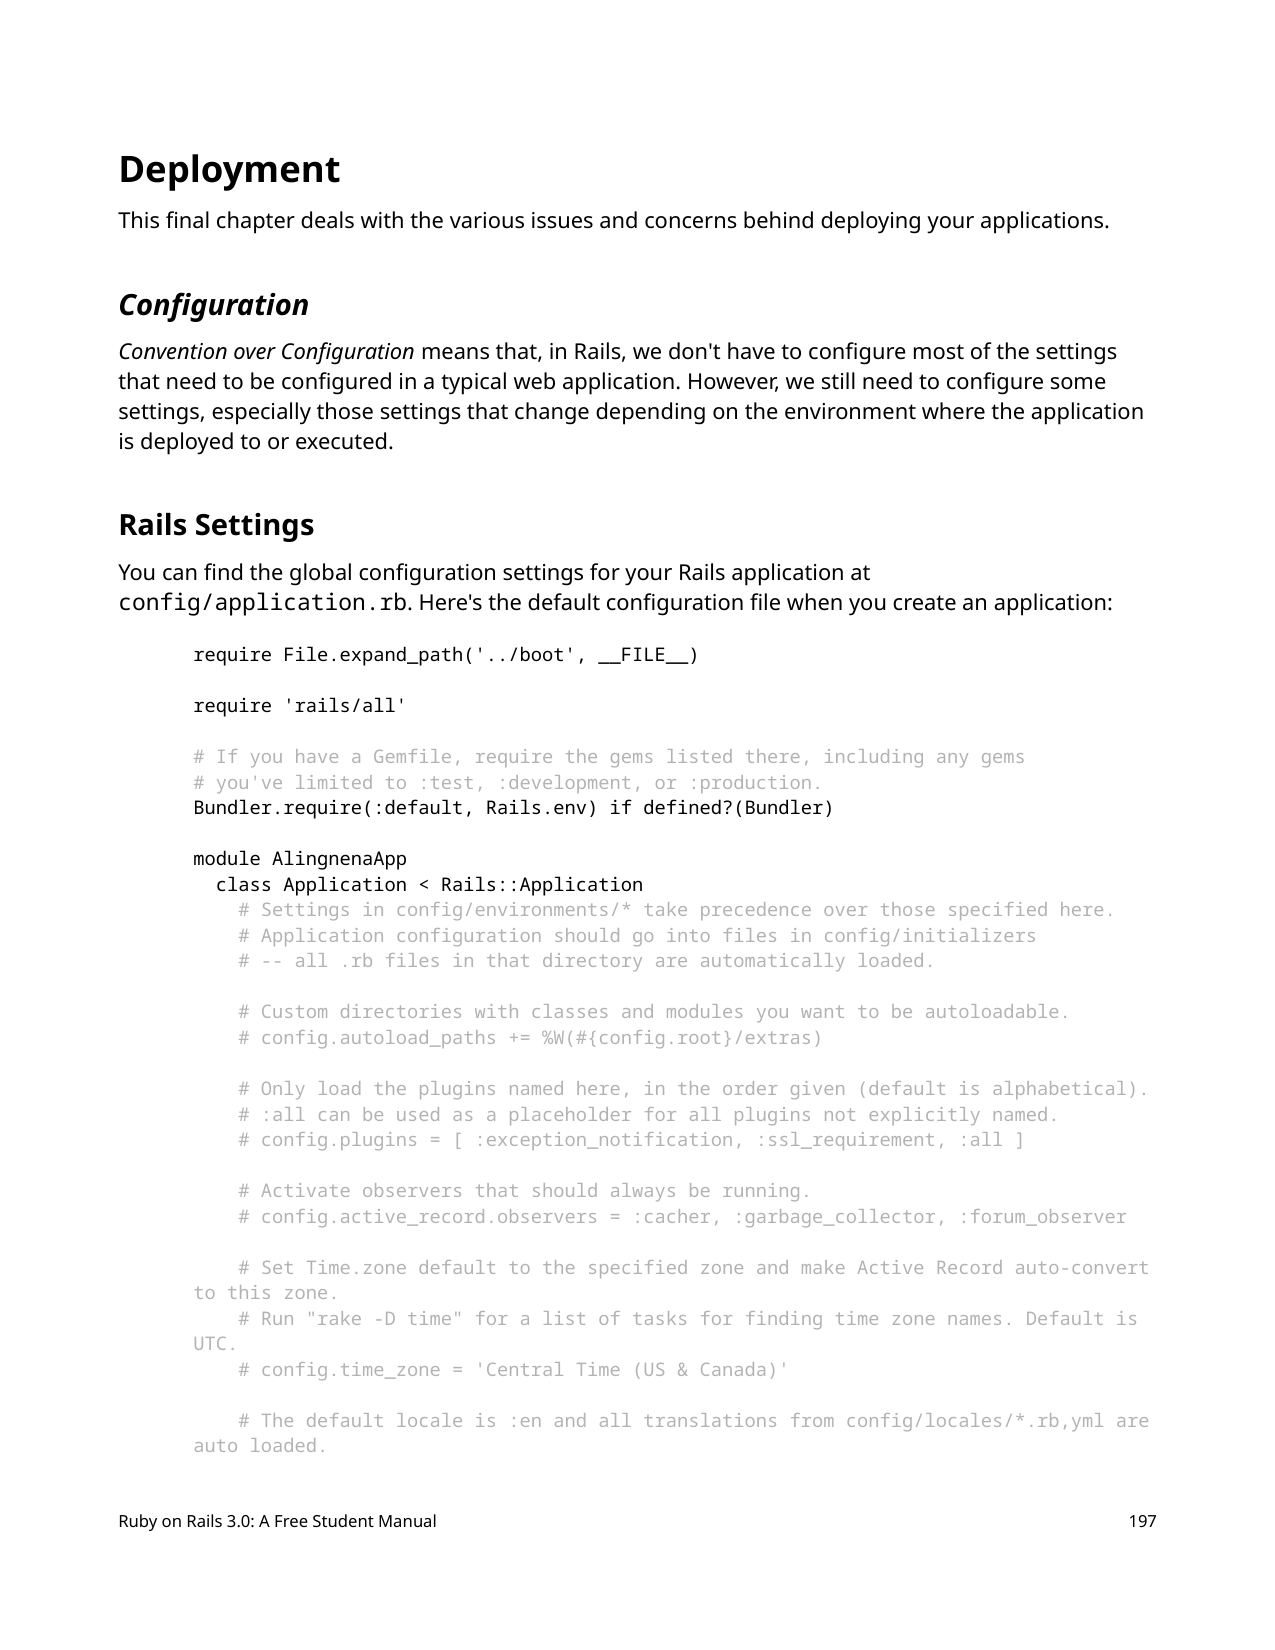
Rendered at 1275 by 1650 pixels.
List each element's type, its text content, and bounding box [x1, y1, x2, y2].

text require File.expand_path('../boot', __FILE__) require 'rails/all' # If you have a Gemfile, require the gems listed there, including any gems # you've limited to :test, :development, or :production. Bundler.require(:default, Rails.env) if defined?(Bundler) module AlingnenaApp class Application < Rails::Application # Settings in config/environments/* take precedence over those specified here. # Application configuration should go into files in config/initializers # -- all .rb files in that directory are automatically loaded. # Custom directories with classes and modules you want to be autoloadable. # config.autoload_paths += %W(#{config.root}/extras) # Only load the plugins named here, in the order given (default is alphabetical). # :all can be used as a placeholder for all plugins not explicitly named. # config.plugins = [ :exception_notification, :ssl_requirement, :all ] # Activate observers that should always be running. # config.active_record.observers = :cacher, :garbage_collector, :forum_observer # Set Time.zone default to the specified zone and make Active Record auto-convert to this zone. # Run "rake -D time" for a list of tasks for finding time zone names. Default is UTC. # config.time_zone = 'Central Time (US & Canada)' # The default locale is :en and all translations from config/locales/*.rb,yml are auto loaded. [193, 642, 1157, 1458]
subtitle Rails Settings [118, 504, 1157, 544]
text This final chapter deals with the various issues and concerns behind deploying your applications. [118, 205, 1157, 235]
text Convention over Configuration means that, in Rails, we don't have to configure most of the settings that need to be configured in a typical web application. However, we still need to configure some settings, especially those settings that change depending on the environment where the application is deployed to or executed. [118, 336, 1157, 455]
subtitle Configuration [118, 284, 1157, 324]
subtitle Deployment [118, 143, 1157, 193]
text You can find the global configuration settings for your Rails application at config/application.rb. Here's the default configuration file when you create an application: [118, 557, 1157, 618]
